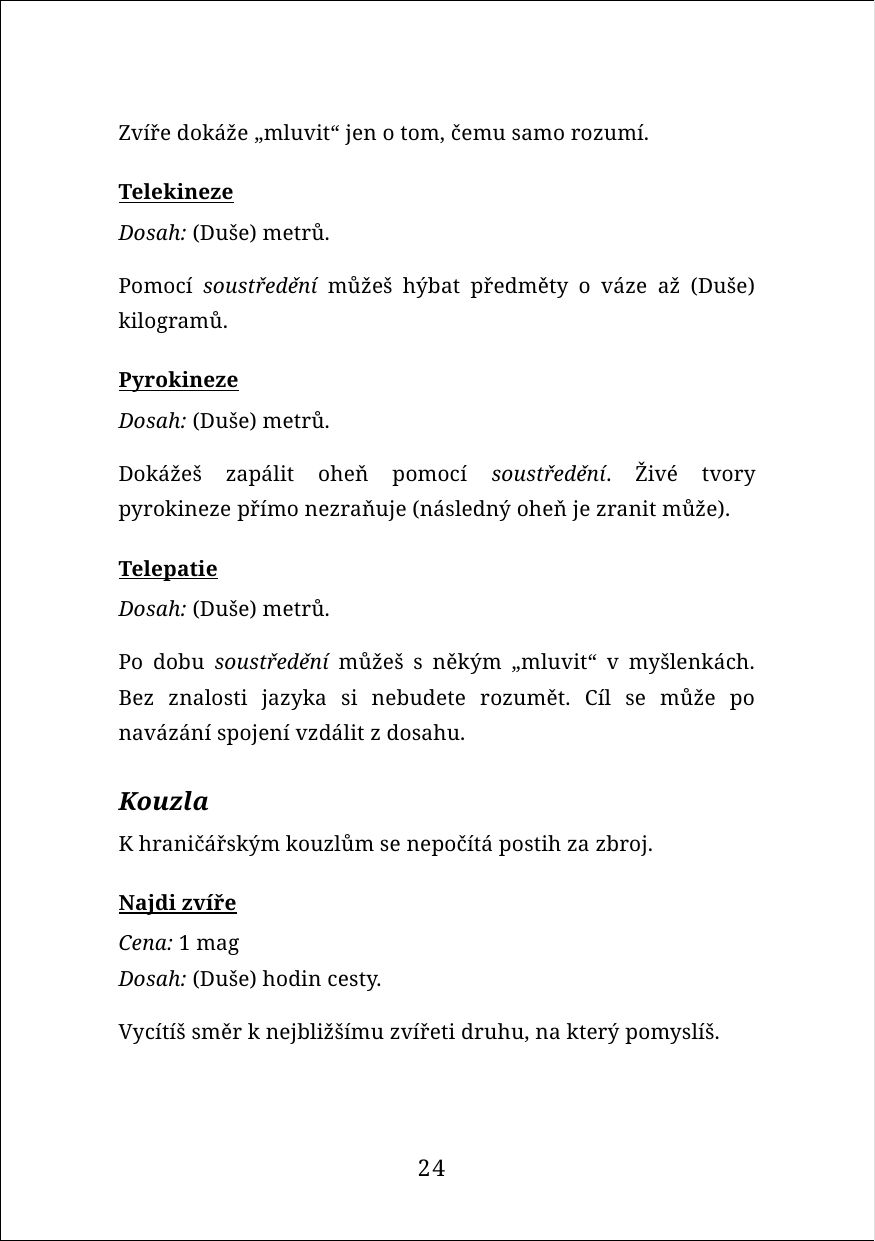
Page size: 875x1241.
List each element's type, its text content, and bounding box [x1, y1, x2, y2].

text K hraničářským kouzlům se nepočítá postih za zbroj. [118, 829, 756, 857]
subtitle Kouzla [118, 783, 756, 817]
text Pomocí soustředění můžeš hýbat předměty o váze až (Duše) kilogramů. [118, 271, 756, 335]
text Dosah: (Duše) metrů. [118, 594, 756, 622]
subtitle Telepatie [118, 554, 756, 582]
text Zvíře dokáže „mluvit“ jen o tom, čemu samo rozumí. [118, 118, 756, 147]
subtitle Telekineze [118, 177, 756, 206]
text Cena: 1 mag Dosah: (Duše) hodin cesty. [118, 928, 756, 992]
subtitle Pyrokineze [118, 366, 756, 394]
text Dosah: (Duše) metrů. [118, 218, 756, 246]
text Po dobu soustředění můžeš s někým „mluvit“ v myšlenkách. Bez znalosti jazyka si nebudete rozumět. Cíl se může po navázání spojení vzdálit z dosahu. [118, 647, 756, 747]
text Vycítíš směr k nejbližšímu zvířeti druhu, na který pomyslíš. [118, 1017, 756, 1046]
text Dokážeš zapálit oheň pomocí soustředění. Živé tvory pyrokineze přímo nezraňuje (následný oheň je zranit může). [118, 459, 756, 523]
subtitle Najdi zvíře [118, 888, 756, 917]
text Dosah: (Duše) metrů. [118, 406, 756, 434]
